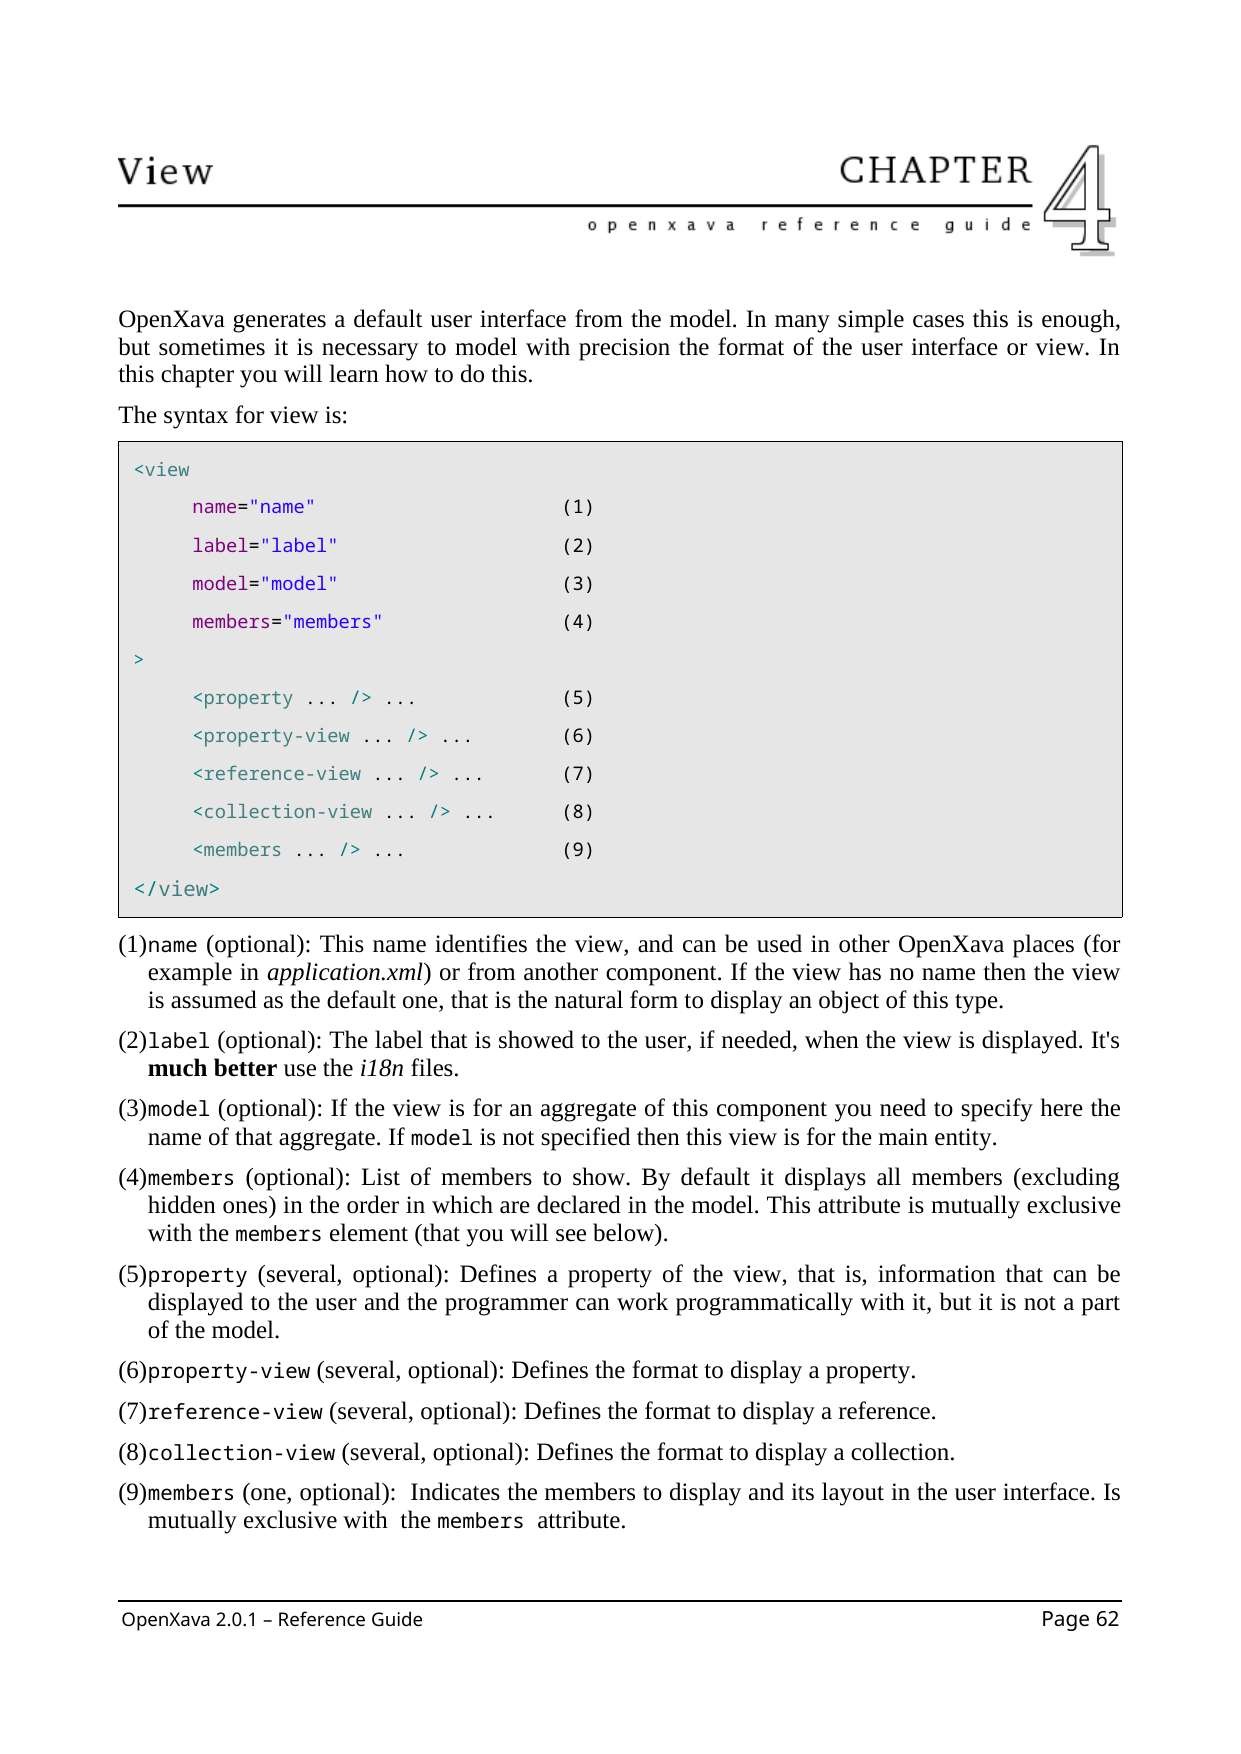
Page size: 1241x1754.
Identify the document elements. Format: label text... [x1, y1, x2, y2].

list reference-view (several, optional): Defines the format to display a reference. [118, 1397, 1122, 1425]
list members (one, optional): Indicates the members to display and its layout in the user interface. Is mutually exclusive with the members attribute. [118, 1478, 1122, 1535]
text model="model" (3) [119, 555, 1122, 593]
text <collection-view ... /> ... (8) [119, 783, 1122, 821]
text <members ... /> ... (9) [119, 821, 1122, 859]
list property-view (several, optional): Defines the format to display a property. [118, 1356, 1122, 1384]
text <property-view ... /> ... (6) [119, 707, 1122, 745]
text The syntax for view is: [118, 401, 1122, 428]
text name="name" (1) [119, 479, 1122, 517]
text </view> [119, 859, 1122, 917]
text > [119, 631, 1122, 669]
text <reference-view ... /> ... (7) [119, 745, 1122, 783]
list model (optional): If the view is for an aggregate of this component you need to specify here the name of that aggregate. If model is not specified then this view is for the main entity. [118, 1094, 1122, 1151]
list property (several, optional): Defines a property of the view, that is, information that can be displayed to the user and the programmer can work programmatically with it, but it is not a part of the model. [118, 1260, 1122, 1344]
list collection-view (several, optional): Defines the format to display a collection. [118, 1438, 1122, 1466]
picture [118, 118, 1122, 288]
text <view [119, 442, 1122, 479]
text members="members" (4) [119, 593, 1122, 631]
subtitle View [118, 288, 1122, 293]
list members (optional): List of members to show. By default it displays all members (excluding hidden ones) in the order in which are declared in the model. This attribute is mutually exclusive with the members element (that you will see below). [118, 1163, 1122, 1247]
text <property ... /> ... (5) [119, 669, 1122, 707]
text OpenXava generates a default user interface from the model. In many simple cases this is enough, but sometimes it is necessary to model with precision the format of the user interface or view. In this chapter you will learn how to do this. [118, 305, 1122, 388]
list label (optional): The label that is showed to the user, if needed, when the view is displayed. It's much better use the i18n files. [118, 1026, 1122, 1082]
text label="label" (2) [119, 517, 1122, 555]
list name (optional): This name identifies the view, and can be used in other OpenXava places (for example in application.xml) or from another component. If the view has no name then the view is assumed as the default one, that is the natural form to display an object of this type. [118, 930, 1122, 1013]
